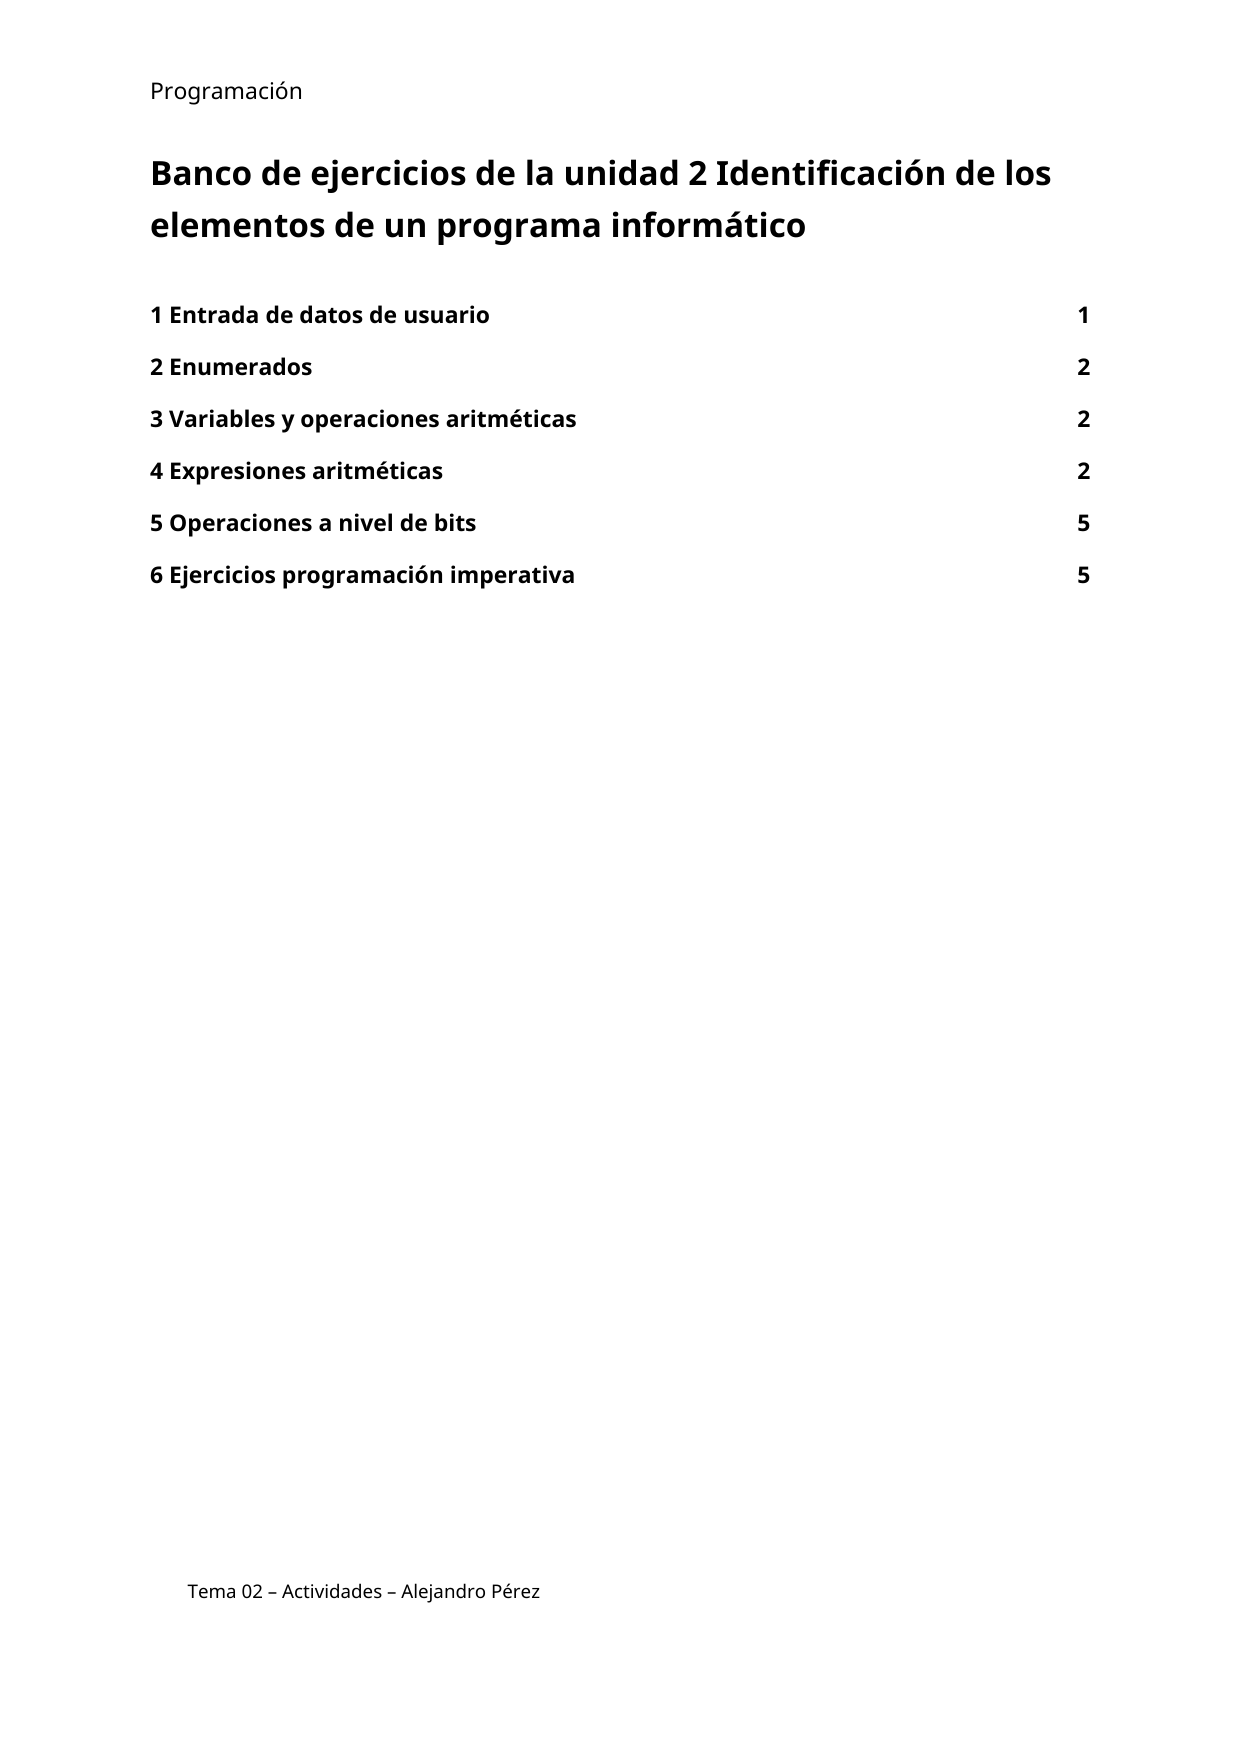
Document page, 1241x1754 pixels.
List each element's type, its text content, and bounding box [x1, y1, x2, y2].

text 6 Ejercicios programación imperativa 5 [150, 559, 1090, 590]
text 4 Expresiones aritméticas 2 [150, 455, 1090, 486]
text 3 Variables y operaciones aritméticas 2 [150, 403, 1090, 434]
text Banco de ejercicios de la unidad 2 Identificación de los elementos de un programa informático [150, 150, 1090, 248]
text 5 Operaciones a nivel de bits 5 [150, 507, 1090, 538]
text 2 Enumerados 2 [150, 351, 1090, 382]
text 1 Entrada de datos de usuario 1 [150, 299, 1090, 330]
